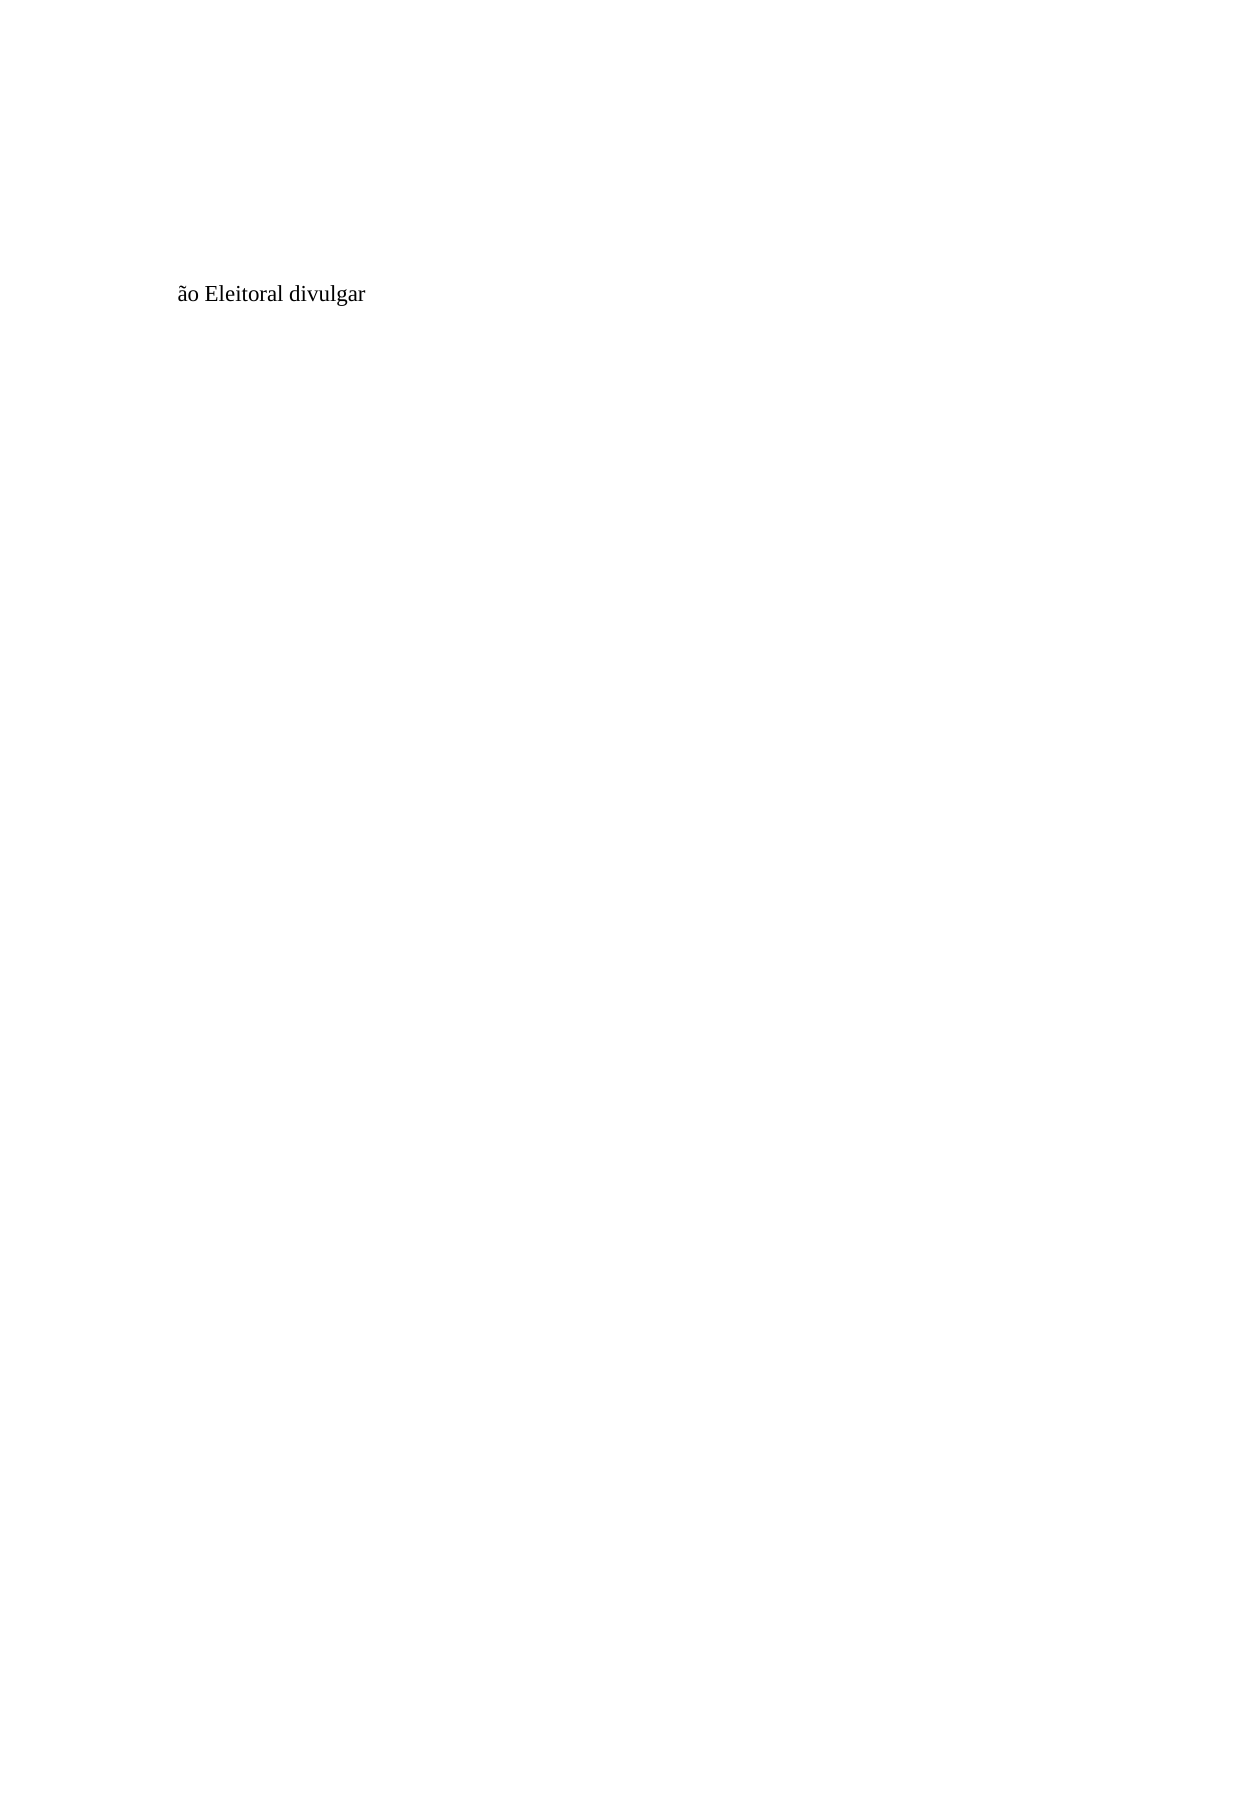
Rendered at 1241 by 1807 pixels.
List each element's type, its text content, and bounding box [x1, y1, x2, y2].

text ão Eleitoral divulgar [177, 280, 1127, 307]
